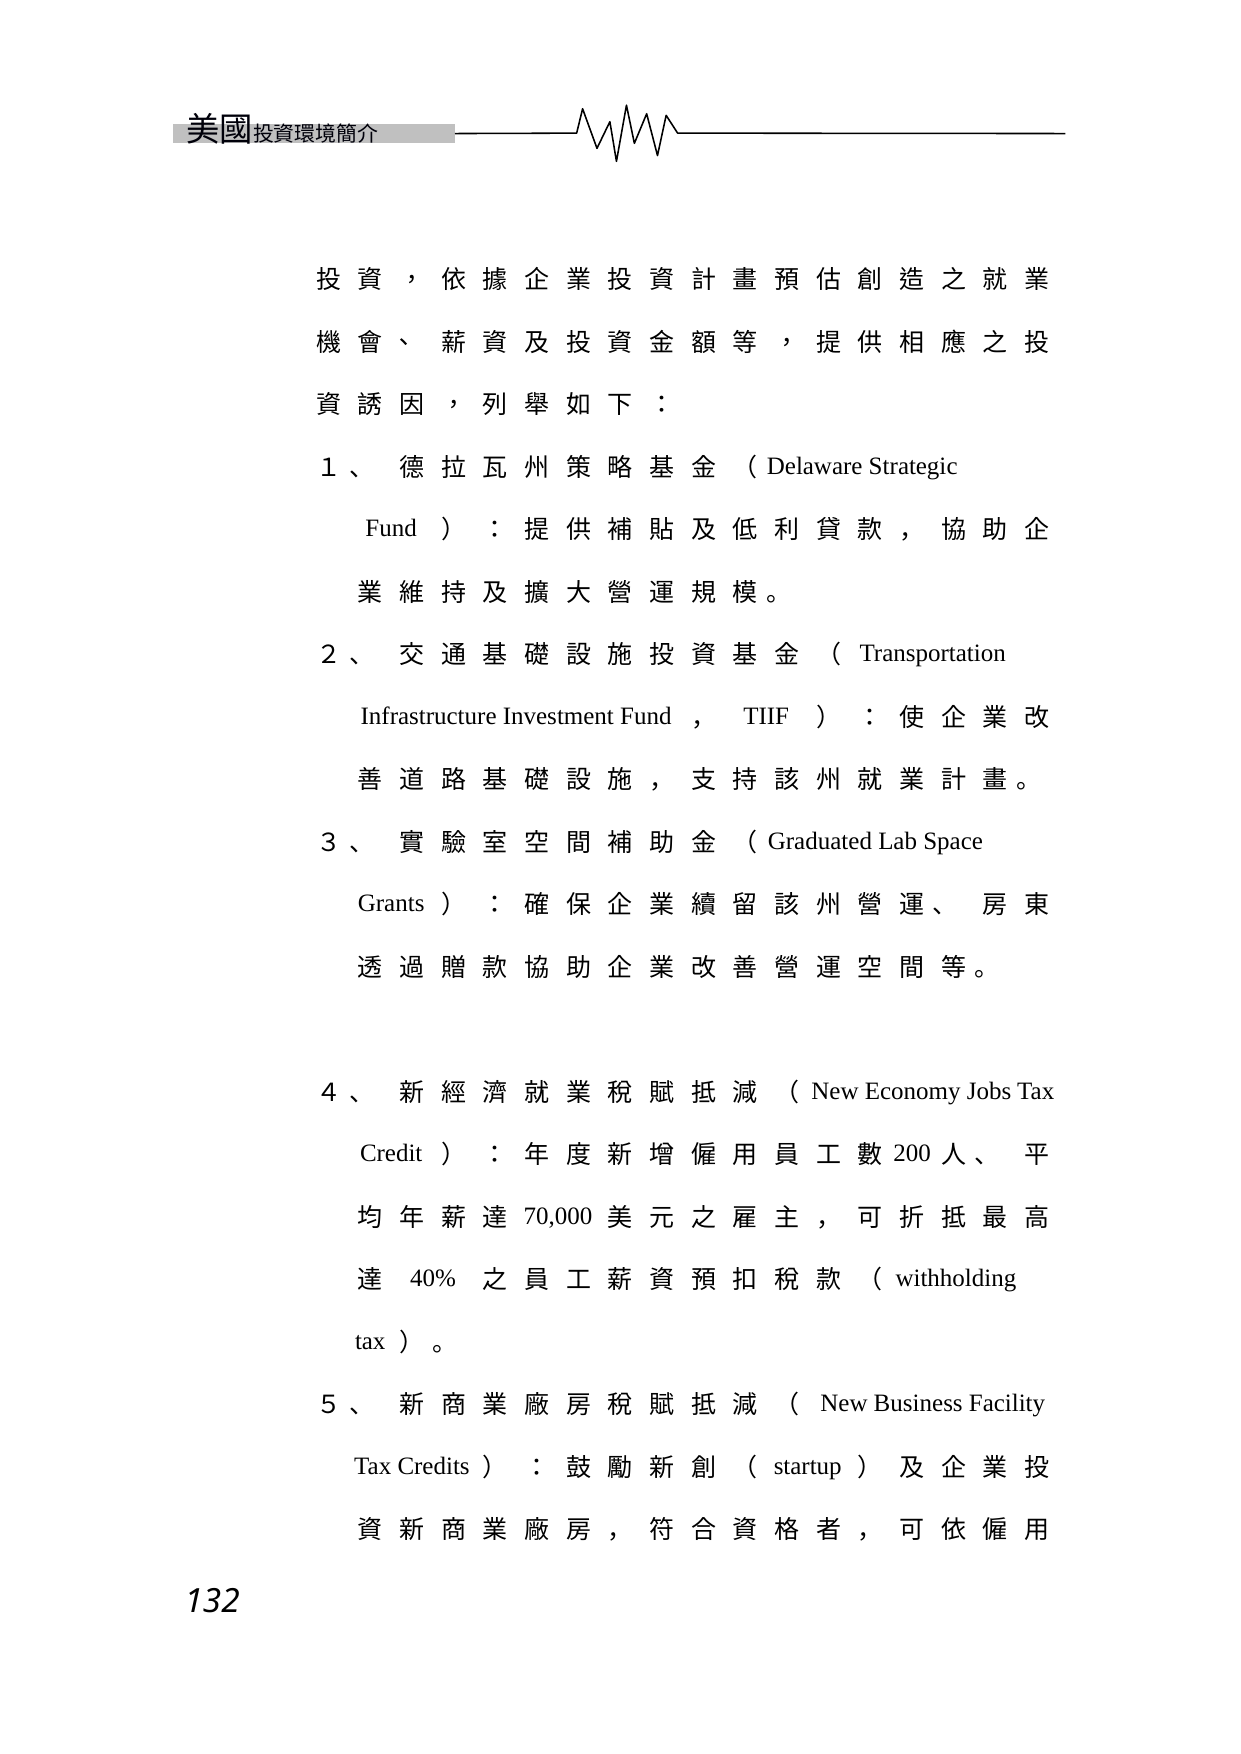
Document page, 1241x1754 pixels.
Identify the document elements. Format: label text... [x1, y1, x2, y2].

text ２、交通基礎設施投資基金（Transportation Infrastructure Investment Fund，TIIF）：使企業改善道路基礎設施，支持該州就業計畫。 [281, 611, 1058, 799]
text ４、新經濟就業稅賦抵減（New Economy Jobs Tax Credit）：年度新增僱用員工數200人、平均年薪達70,000美元之雇主，可折抵最高達40%之員工薪資預扣稅款（withholding tax）。 [281, 1049, 1058, 1361]
text 投資，依據企業投資計畫預估創造之就業機會、薪資及投資金額等，提供相應之投資誘因，列舉如下： [207, 236, 1058, 424]
text ５、新商業廠房稅賦抵減（New Business Facility Tax Credits）：鼓勵新創（startup）及企業投資新商業廠房，符合資格者，可依僱用 [281, 1361, 1058, 1549]
text ３、實驗室空間補助金（Graduated Lab Space Grants）：確保企業續留該州營運、房東透過贈款協助企業改善營運空間等。 [281, 799, 1058, 986]
text １、德拉瓦州策略基金（Delaware Strategic Fund）：提供補貼及低利貸款，協助企業維持及擴大營運規模。 [281, 424, 1058, 611]
